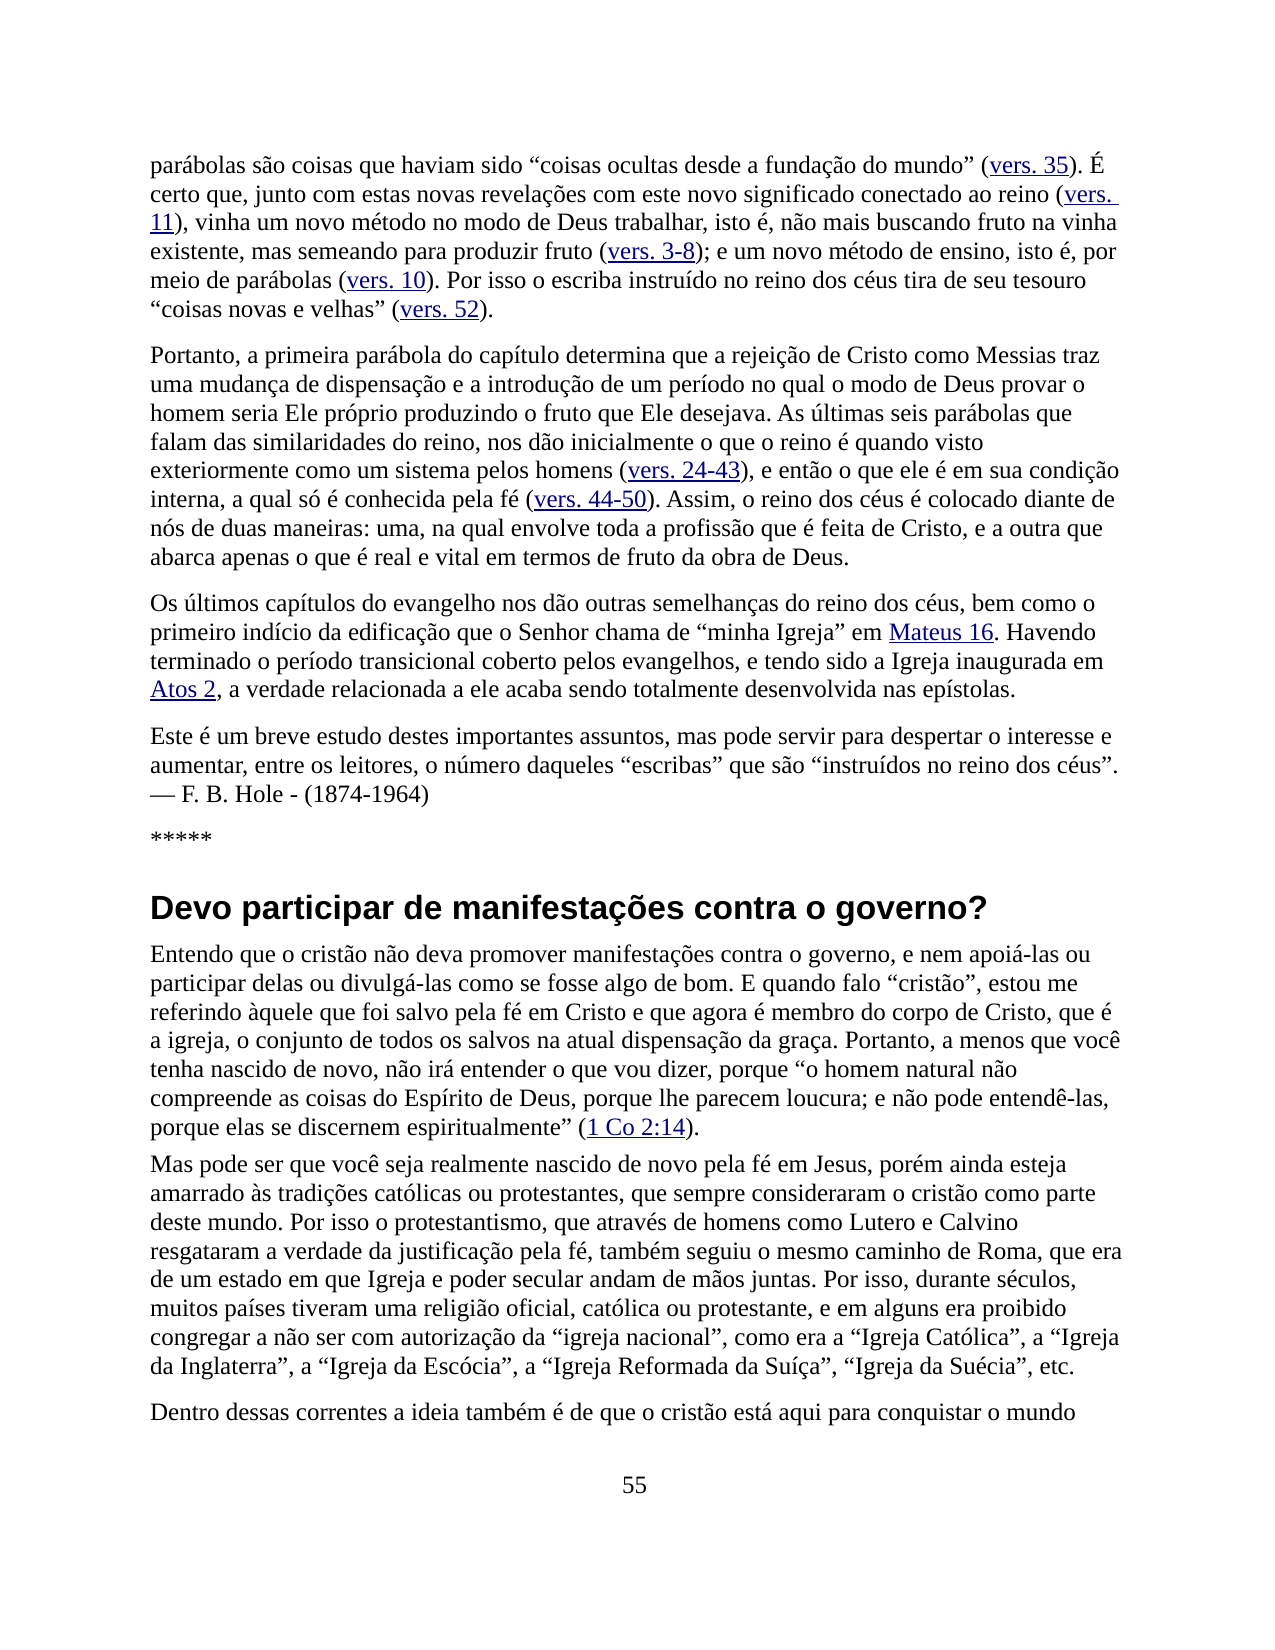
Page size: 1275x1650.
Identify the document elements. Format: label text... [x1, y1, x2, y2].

text Os últimos capítulos do evangelho nos dão outras semelhanças do reino dos céus, bem como o primeiro indício da edificação que o Senhor chama de “minha Igreja” em Mateus 16. Havendo terminado o período transicional coberto pelos evangelhos, e tendo sido a Igreja inaugurada em Atos 2, a verdade relacionada a ele acaba sendo totalmente desenvolvida nas epístolas. [150, 588, 1125, 703]
text Dentro dessas correntes a ideia também é de que o cristão está aqui para conquistar o mundo [150, 1397, 1125, 1426]
text Portanto, a primeira parábola do capítulo determina que a rejeição de Cristo como Messias traz uma mudança de dispensação e a introdução de um período no qual o modo de Deus provar o homem seria Ele próprio produzindo o fruto que Ele desejava. As últimas seis parábolas que falam das similaridades do reino, nos dão inicialmente o que o reino é quando visto exteriormente como um sistema pelos homens (vers. 24-43), e então o que ele é em sua condição interna, a qual só é conhecida pela fé (vers. 44-50). Assim, o reino dos céus é colocado diante de nós de duas maneiras: uma, na qual envolve toda a profissão que é feita de Cristo, e a outra que abarca apenas o que é real e vital em termos de fruto da obra de Deus. [150, 340, 1125, 570]
subtitle Devo participar de manifestações contra o governo? [150, 888, 1125, 927]
text parábolas são coisas que haviam sido “coisas ocultas desde a fundação do mundo” (vers. 35). É certo que, junto com estas novas revelações com este novo significado conectado ao reino (vers. 11), vinha um novo método no modo de Deus trabalhar, isto é, não mais buscando fruto na vinha existente, mas semeando para produzir fruto (vers. 3-8); e um novo método de ensino, isto é, por meio de parábolas (vers. 10). Por isso o escriba instruído no reino dos céus tira de seu tesouro “coisas novas e velhas” (vers. 52). [150, 150, 1125, 322]
text Entendo que o cristão não deva promover manifestações contra o governo, e nem apoiá-las ou participar delas ou divulgá-las como se fosse algo de bom. E quando falo “cristão”, estou me referindo àquele que foi salvo pela fé em Cristo e que agora é membro do corpo de Cristo, que é a igreja, o conjunto de todos os salvos na atual dispensação da graça. Portanto, a menos que você tenha nascido de novo, não irá entender o que vou dizer, porque “o homem natural não compreende as coisas do Espírito de Deus, porque lhe parecem loucura; e não pode entendê-las, porque elas se discernem espiritualmente” (1 Co 2:14). [150, 939, 1125, 1141]
text Este é um breve estudo destes importantes assuntos, mas pode servir para despertar o interesse e aumentar, entre os leitores, o número daqueles “escribas” que são “instruídos no reino dos céus”. — F. B. Hole - (1874-1964) [150, 721, 1125, 807]
text Mas pode ser que você seja realmente nascido de novo pela fé em Jesus, porém ainda esteja amarrado às tradições católicas ou protestantes, que sempre consideraram o cristão como parte deste mundo. Por isso o protestantismo, que através de homens como Lutero e Calvino resgataram a verdade da justificação pela fé, também seguiu o mesmo caminho de Roma, que era de um estado em que Igreja e poder secular andam de mãos juntas. Por isso, durante séculos, muitos países tiveram uma religião oficial, católica ou protestante, e em alguns era proibido congregar a não ser com autorização da “igreja nacional”, como era a “Igreja Católica”, a “Igreja da Inglaterra”, a “Igreja da Escócia”, a “Igreja Reformada da Suíça”, “Igreja da Suécia”, etc. [150, 1149, 1125, 1379]
text ***** [150, 825, 1125, 854]
